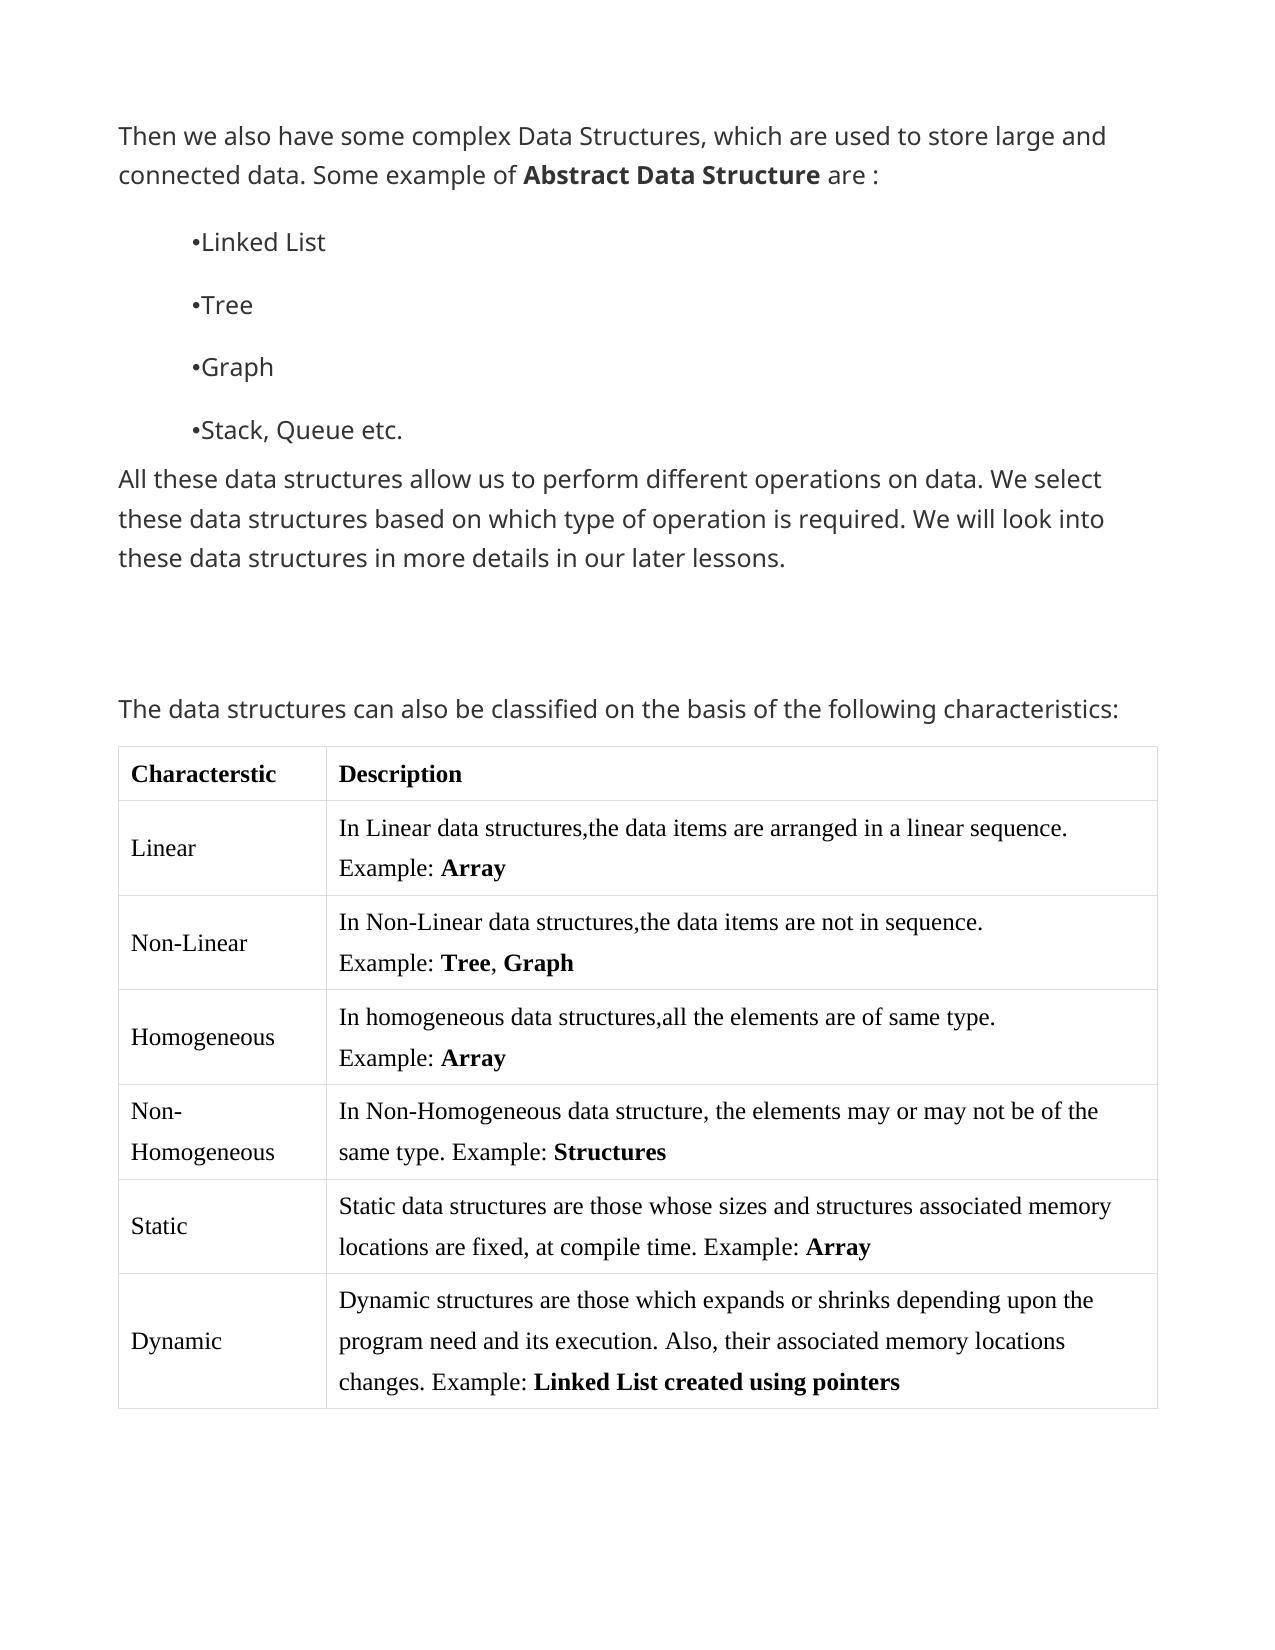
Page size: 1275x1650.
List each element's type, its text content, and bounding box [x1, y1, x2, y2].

table_cell In homogeneous data structures,all the elements are of same type. Example: Array [327, 990, 1157, 1084]
table_cell In Non-Linear data structures,the data items are not in sequence. Example: Tree, Graph [327, 896, 1157, 989]
table_cell Linear [119, 801, 326, 895]
list Graph [118, 337, 1157, 384]
table_cell Dynamic structures are those which expands or shrinks depending upon the program need and its execution. Also, their associated memory locations changes. Example: Linked List created using pointers [327, 1274, 1157, 1408]
text The data structures can also be classified on the basis of the following characteristics: [118, 691, 1157, 726]
list Stack, Queue etc. [118, 399, 1157, 446]
table_cell Homogeneous [119, 990, 326, 1084]
table_cell In Linear data structures,the data items are arranged in a linear sequence. Example: Array [327, 801, 1157, 895]
list Tree [118, 274, 1157, 321]
list Linked List [118, 212, 1157, 259]
text All these data structures allow us to perform different operations on data. We select these data structures based on which type of operation is required. We will look into these data structures in more details in our later lessons. [118, 462, 1157, 574]
table_cell Non-Linear [119, 896, 326, 989]
table_cell Static data structures are those whose sizes and structures associated memory locations are fixed, at compile time. Example: Array [327, 1180, 1157, 1273]
table_cell Dynamic [119, 1274, 326, 1408]
text Then we also have some complex Data Structures, which are used to store large and connected data. Some example of Abstract Data Structure are : [118, 118, 1157, 191]
table_header Description [327, 747, 1157, 800]
table_cell Non-Homogeneous [119, 1085, 326, 1178]
table_header Characterstic [119, 747, 326, 800]
table_cell In Non-Homogeneous data structure, the elements may or may not be of the same type. Example: Structures [327, 1085, 1157, 1178]
table_cell Static [119, 1180, 326, 1273]
